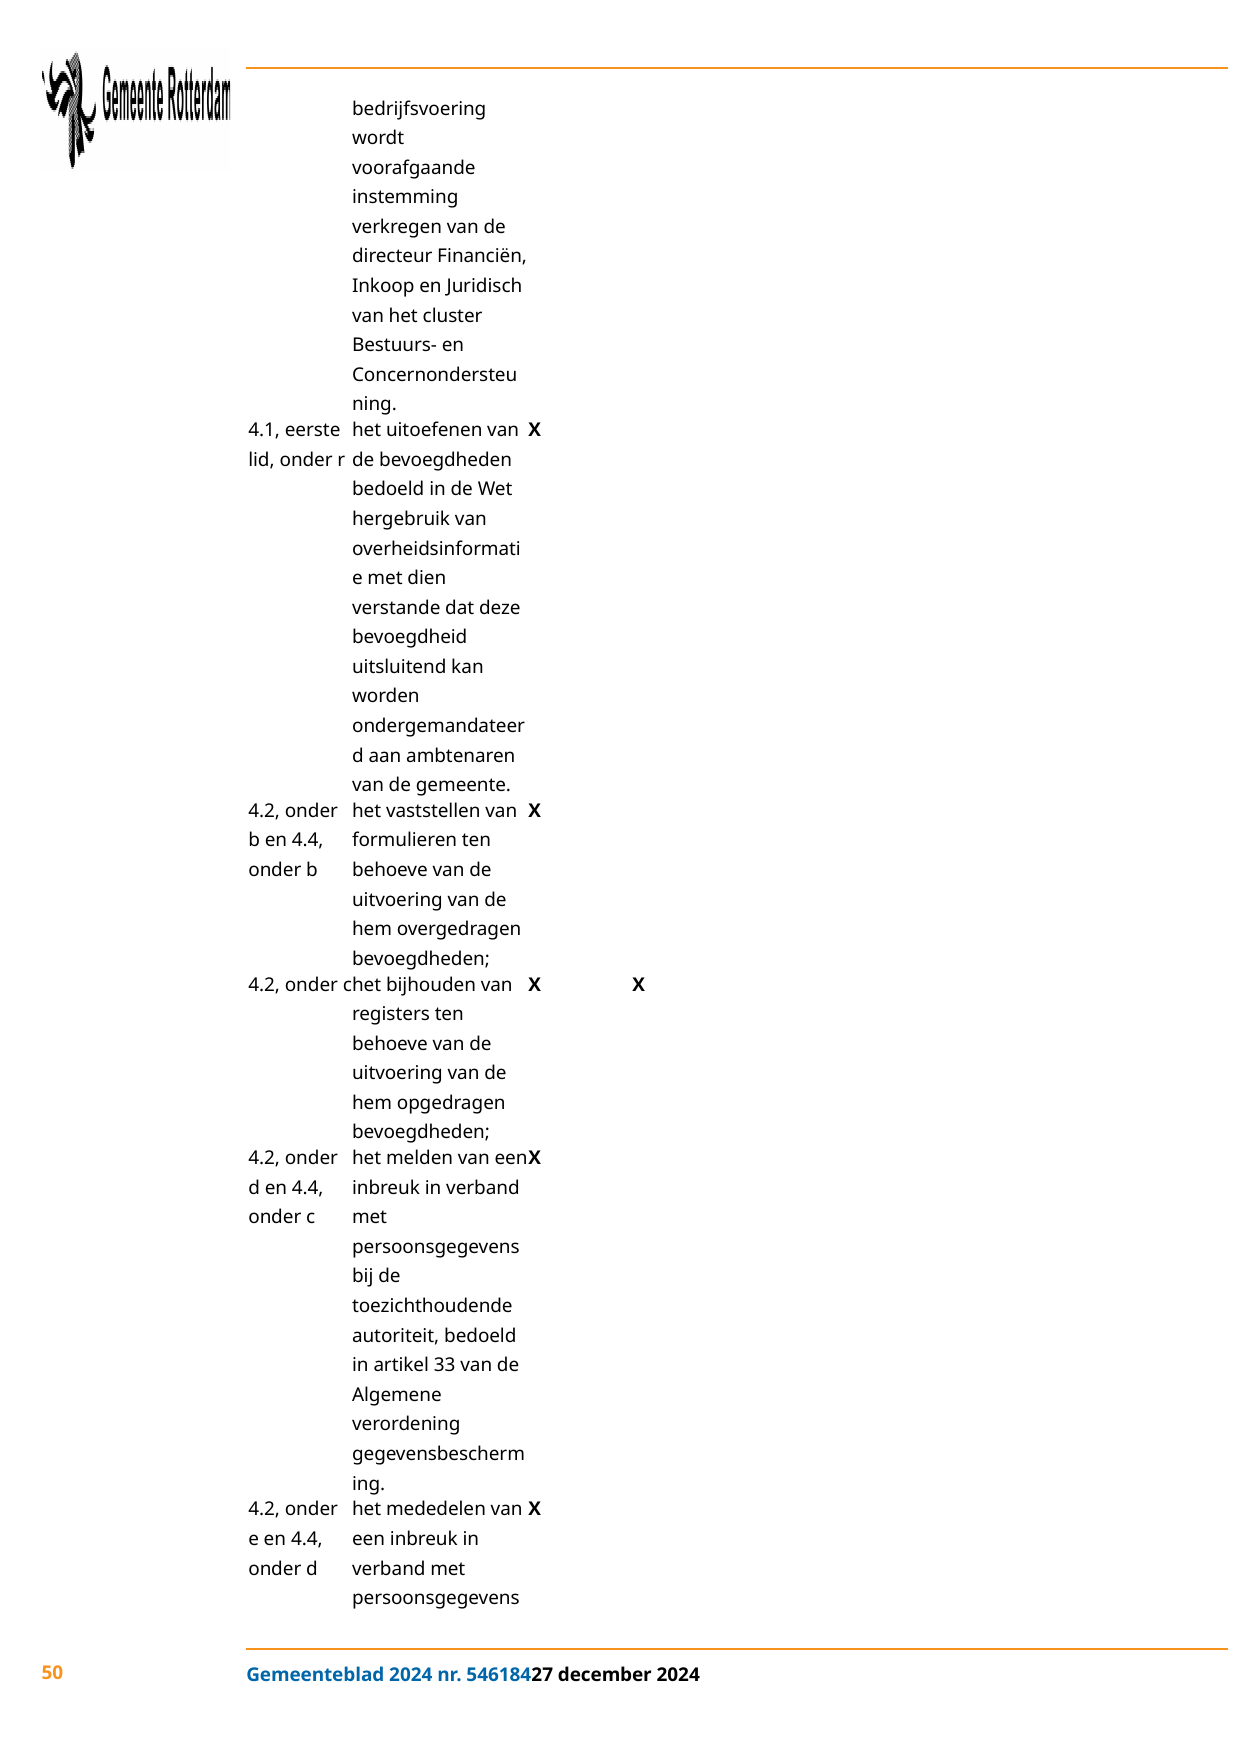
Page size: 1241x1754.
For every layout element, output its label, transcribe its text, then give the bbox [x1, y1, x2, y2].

table_cell X [632, 971, 736, 1144]
table_cell X [528, 416, 632, 797]
table_cell [736, 95, 840, 416]
table_cell 4.2, onder c [248, 971, 352, 1144]
table_cell [840, 971, 944, 1144]
table_cell 4.1, eerste lid, onder r [248, 416, 352, 797]
table_cell [840, 95, 944, 416]
table_cell [840, 1144, 944, 1496]
table_cell het uitoefenen van de bevoegdheden bedoeld in de Wet hergebruik van overheidsinformatie met dien verstande dat deze bevoegdheid uitsluitend kan worden ondergemandateerd aan ambtenaren van de gemeente. [352, 416, 528, 797]
table_cell [632, 416, 736, 797]
table_cell [1048, 1496, 1152, 1610]
table_cell [632, 1496, 736, 1610]
table_cell [1048, 416, 1152, 797]
table_cell 4.2, onder d en 4.4, onder c [248, 1144, 352, 1496]
table_cell [736, 797, 840, 971]
table_cell [944, 1144, 1048, 1496]
table_cell [1048, 971, 1152, 1144]
table_cell X [528, 797, 632, 971]
table_cell [736, 971, 840, 1144]
table_cell [632, 797, 736, 971]
table_cell het bijhouden van registers ten behoeve van de uitvoering van de hem opgedragen bevoegdheden; [352, 971, 528, 1144]
table_cell [944, 1496, 1048, 1610]
table_cell [840, 797, 944, 971]
table_cell [944, 971, 1048, 1144]
table_cell [944, 416, 1048, 797]
table_cell [632, 95, 736, 416]
table_cell [840, 416, 944, 797]
table_cell X [528, 1496, 632, 1610]
table_cell [248, 95, 352, 416]
table_cell [944, 95, 1048, 416]
table_cell [736, 1144, 840, 1496]
table_cell 4.2, onder e en 4.4, onder d [248, 1496, 352, 1610]
table_cell [944, 797, 1048, 971]
table_cell het mededelen van een inbreuk in verband met persoonsgegevens [352, 1496, 528, 1610]
table_cell [1048, 1144, 1152, 1496]
table_cell X [528, 971, 632, 1144]
table_cell X [528, 1144, 632, 1496]
table_cell [840, 1496, 944, 1610]
table_cell [632, 1144, 736, 1496]
table_cell [1048, 797, 1152, 971]
table_cell [528, 95, 632, 416]
table_cell het melden van een inbreuk in verband met persoonsgegevens bij de toezichthoudende autoriteit, bedoeld in artikel 33 van de Algemene verordening gegevensbescherming. [352, 1144, 528, 1496]
table_cell 4.2, onder b en 4.4, onder b [248, 797, 352, 971]
table_cell bedrijfsvoering wordt voorafgaande instemming verkregen van de directeur Financiën, Inkoop en Juridisch van het cluster Bestuurs- en Concernondersteuning. [352, 95, 528, 416]
table_cell [736, 1496, 840, 1610]
table_cell het vaststellen van formulieren ten behoeve van de uitvoering van de hem overgedragen bevoegdheden; [352, 797, 528, 971]
table_cell [736, 416, 840, 797]
picture [41, 47, 231, 172]
table_cell [1048, 95, 1152, 416]
